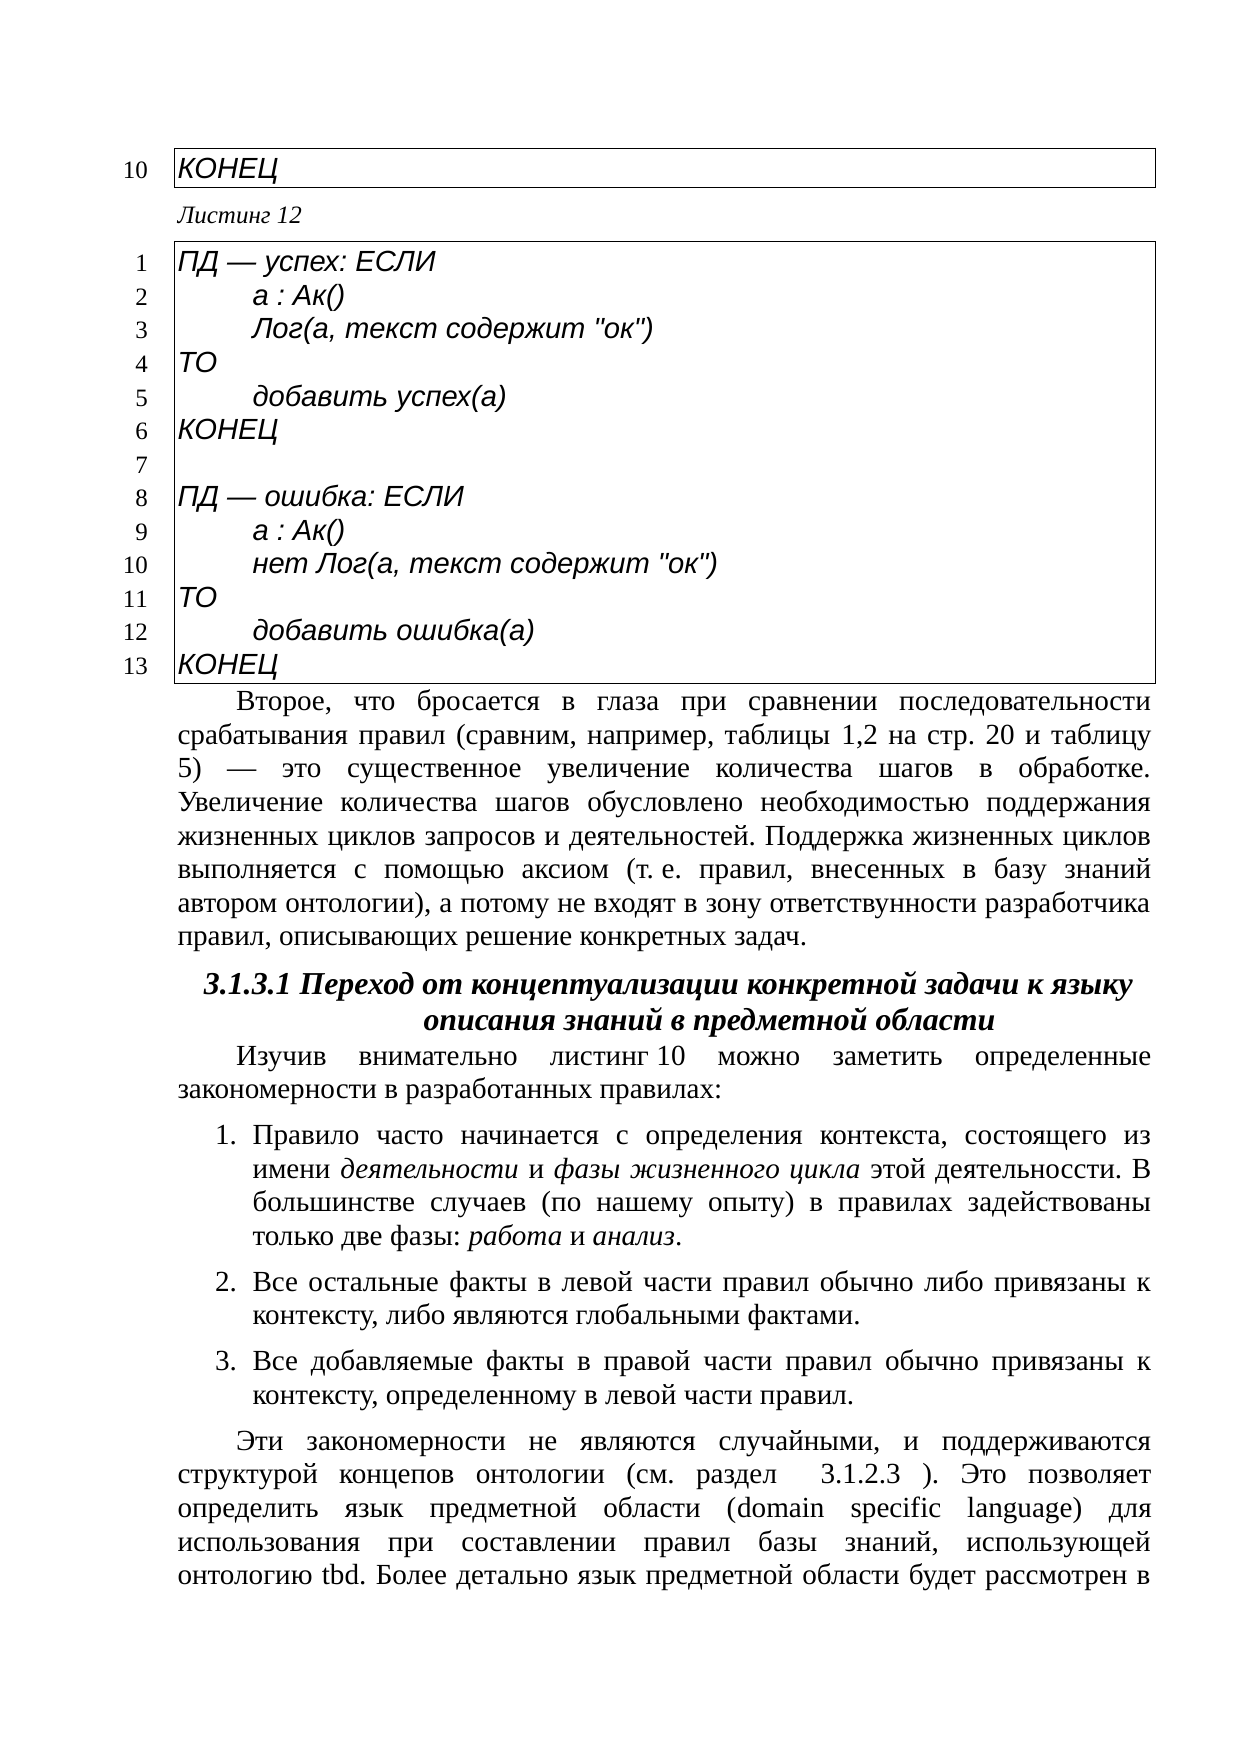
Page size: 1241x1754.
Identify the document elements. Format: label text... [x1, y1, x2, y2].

text Эти закономерности не являются случайными, и поддерживаются структурой концепов онтологии (см. раздел 3.1.2.3). Это позволяет определить язык предметной области (domain specific language) для использования при составлении правил базы знаний, использующей онтологию tbd. Более детально язык предметной области будет рассмотрен в [177, 1423, 1152, 1591]
text Изучив внимательно листинг 10 можно заметить определенные закономерности в разработанных правилах: [177, 1038, 1152, 1105]
text нет Лог(а, текст содержит "ок") [177, 546, 1152, 580]
text ТО [177, 345, 1152, 378]
text КОНЕЦ [175, 149, 1155, 187]
text добавить успех(а) [177, 378, 1152, 412]
text добавить ошибка(а) [177, 613, 1152, 644]
text ПД — успех: ЕСЛИ [175, 242, 1155, 278]
text КОНЕЦ [177, 412, 1152, 446]
text Второе, что бросается в глаза при сравнении последовательности срабатывания правил (сравним, например, таблицы 1,2 на стр. 20 и таблицу 5) — это существенное увеличение количества шагов в обработке. Увеличение количества шагов обусловлено необходимостью поддержания жизненных циклов запросов и деятельностей. Поддержка жизненных циклов выполняется с помощью аксиом (т. е. правил, внесенных в базу знаний автором онтологии), а потому не входят в зону ответствунности разработчика правил, описывающих решение конкретных задач. [177, 684, 1152, 952]
list Все остальные факты в левой части правил обычно либо привязаны к контексту, либо являются глобальными фактами. [215, 1264, 1152, 1331]
subtitle Переход от концептуализации конкретной задачи к языку описания знаний в предметной области [177, 964, 1152, 1038]
text ТО [177, 580, 1152, 613]
text a : Ак() [177, 278, 1152, 311]
text Листинг 12 [177, 200, 1152, 229]
list Все добавляемые факты в правой части правил обычно привязаны к контексту, определенному в левой части правил. [215, 1343, 1152, 1411]
list Правило часто начинается с определения контекста, состоящего из имени деятельности и фазы жизненного цикла этой деятельноссти. В большинстве случаев (по нашему опыту) в правилах задействованы только две фазы: работа и анализ. [215, 1117, 1152, 1251]
text КОНЕЦ [175, 644, 1155, 683]
text a : Ак() [177, 513, 1152, 546]
text Лог(а, текст содержит "ок") [177, 311, 1152, 345]
text ПД — ошибка: ЕСЛИ [177, 479, 1152, 513]
